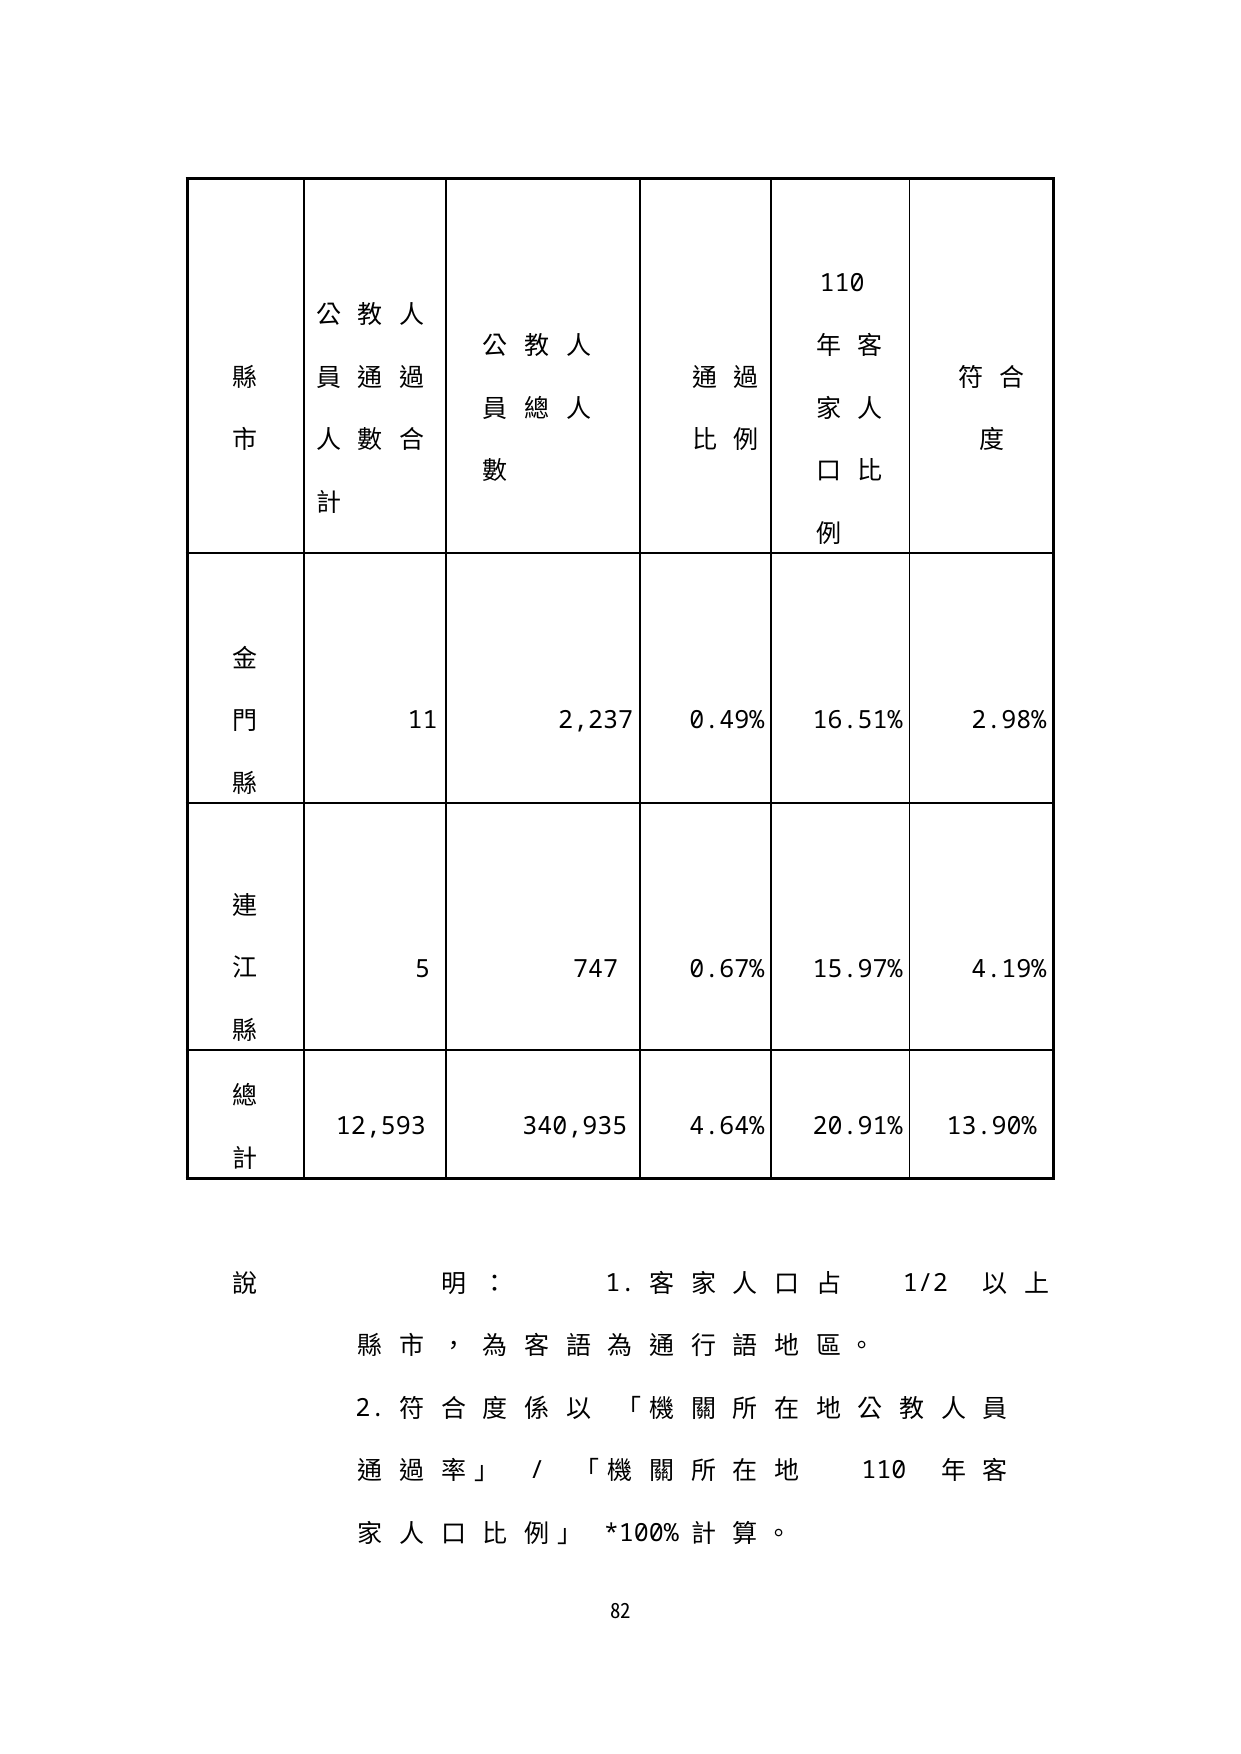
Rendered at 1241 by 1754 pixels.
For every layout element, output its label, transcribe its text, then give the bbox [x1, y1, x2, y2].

table_cell 連江縣 [189, 804, 303, 1049]
table_cell 15.97% [772, 804, 909, 1049]
table_cell 總計 [189, 1051, 303, 1177]
table_cell 747 [447, 804, 639, 1049]
table_header 110 年客家人口比例 [772, 180, 909, 552]
table_cell 0.67% [641, 804, 770, 1049]
text 說 明： 1.客家人口占 1/2 以上縣市，為客語為通行語地區。 [187, 1240, 1058, 1365]
table_cell 2.98% [910, 554, 1052, 802]
table_cell 340,935 [447, 1051, 639, 1177]
table_cell 金門縣 [189, 554, 303, 802]
table_cell 2,237 [447, 554, 639, 802]
table_cell 20.91% [772, 1051, 909, 1177]
table_cell 4.19% [910, 804, 1052, 1049]
text 2.符合度係以「機關所在地公教人員通過率」/「機關所在地 110 年客家人口比例」*100%計算。 [312, 1365, 1047, 1552]
table_cell 12,593 [305, 1051, 445, 1177]
table_cell 5 [305, 804, 445, 1049]
table_cell 4.64% [641, 1051, 770, 1177]
table_header 公教人員通過人數合計 [305, 180, 445, 552]
table_header 符合度 [910, 180, 1052, 552]
table_cell 13.90% [910, 1051, 1052, 1177]
table_cell 16.51% [772, 554, 909, 802]
table_header 公教人員總人數 [447, 180, 639, 552]
table_cell 11 [305, 554, 445, 802]
table_header 通過比例 [641, 180, 770, 552]
table_cell 0.49% [641, 554, 770, 802]
table_header 縣市 [189, 180, 303, 552]
